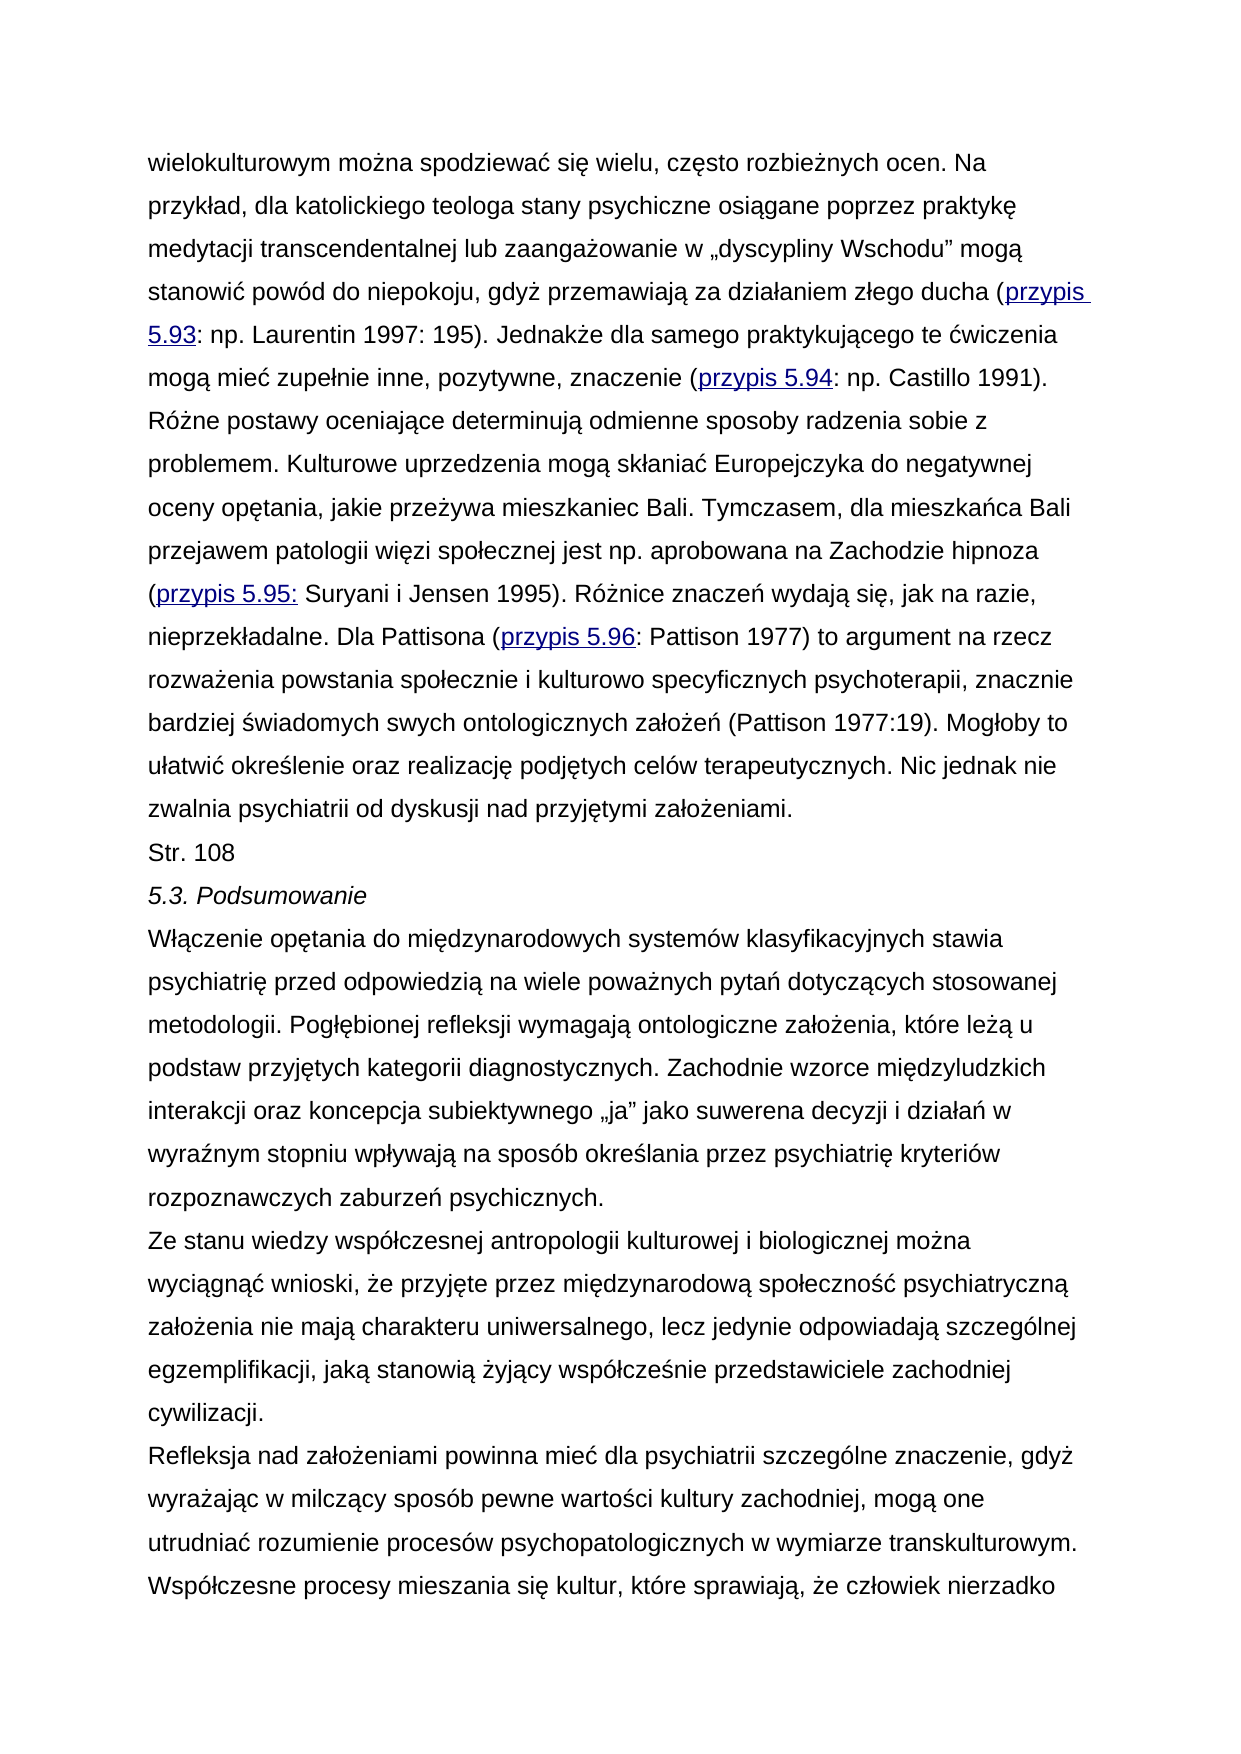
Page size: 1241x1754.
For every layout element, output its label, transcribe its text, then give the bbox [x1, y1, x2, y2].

text Włączenie opętania do międzynarodowych systemów klasyfikacyjnych stawia psychiatrię przed odpowiedzią na wiele poważnych pytań dotyczących stosowanej metodologii. Pogłębionej refleksji wymagają ontologiczne założenia, które leżą u podstaw przyjętych kategorii diagnostycznych. Zachodnie wzorce międzyludzkich interakcji oraz koncepcja subiektywnego „ja” jako suwerena decyzji i działań w wyraźnym stopniu wpływają na sposób określania przez psychiatrię kryteriów rozpoznawczych zaburzeń psychicznych. [148, 924, 1093, 1211]
text Str. 108 [148, 838, 1093, 866]
text Ze stanu wiedzy współczesnej antropologii kulturowej i biologicznej można wyciągnąć wnioski, że przyjęte przez międzynarodową społeczność psychiatryczną założenia nie mają charakteru uniwersalnego, lecz jedynie odpowiadają szczególnej egzemplifikacji, jaką stanowią żyjący współcześnie przedstawiciele zachodniej cywilizacji. [148, 1226, 1093, 1427]
text wielokulturowym można spodziewać się wielu, często rozbieżnych ocen. Na przykład, dla katolickiego teologa stany psychiczne osiągane poprzez praktykę medytacji transcendentalnej lub zaangażowanie w „dyscypliny Wschodu” mogą stanowić powód do niepokoju, gdyż przemawiają za działaniem złego ducha (przypis 5.93: np. Laurentin 1997: 195). Jednakże dla samego praktykującego te ćwiczenia mogą mieć zupełnie inne, pozytywne, znaczenie (przypis 5.94: np. Castillo 1991). Różne postawy oceniające determinują odmienne sposoby radzenia sobie z problemem. Kulturowe uprzedzenia mogą skłaniać Europejczyka do negatywnej oceny opętania, jakie przeżywa mieszkaniec Bali. Tymczasem, dla mieszkańca Bali przejawem patologii więzi społecznej jest np. aprobowana na Zachodzie hipnoza (przypis 5.95: Suryani i Jensen 1995). Różnice znaczeń wydają się, jak na razie, nieprzekładalne. Dla Pattisona (przypis 5.96: Pattison 1977) to argument na rzecz rozważenia powstania społecznie i kulturowo specyficznych psychoterapii, znacznie bardziej świadomych swych ontologicznych założeń (Pattison 1977:19). Mogłoby to ułatwić określenie oraz realizację podjętych celów terapeutycznych. Nic jednak nie zwalnia psychiatrii od dyskusji nad przyjętymi założeniami. [148, 148, 1093, 823]
subtitle 5.3. Podsumowanie [148, 881, 1093, 909]
text Refleksja nad założeniami powinna mieć dla psychiatrii szczególne znaczenie, gdyż wyrażając w milczący sposób pewne wartości kultury zachodniej, mogą one utrudniać rozumienie procesów psychopatologicznych w wymiarze transkulturowym. Współczesne procesy mieszania się kultur, które sprawiają, że człowiek nierzadko [148, 1441, 1093, 1599]
